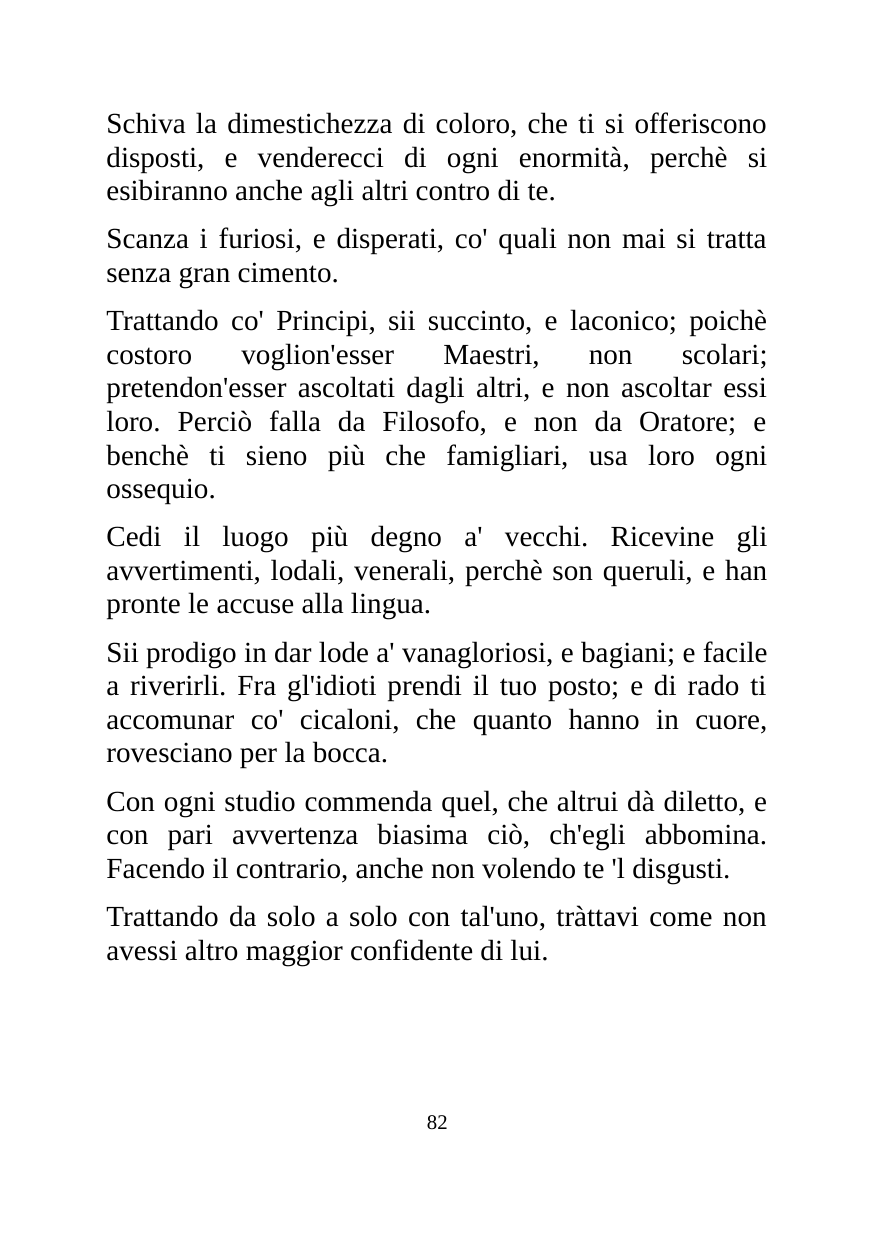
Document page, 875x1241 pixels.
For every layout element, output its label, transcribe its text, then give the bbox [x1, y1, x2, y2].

text Sii prodigo in dar lode a' vanagloriosi, e bagiani; e facile a riverirli. Fra gl'idioti prendi il tuo posto; e di rado ti accomunar co' cicaloni, che quanto hanno in cuore, rovesciano per la bocca. [106, 635, 768, 769]
text Trattando co' Principi, sii succinto, e laconico; poichè costoro voglion'esser Maestri, non scolari; pretendon'esser ascoltati dagli altri, e non ascoltar essi loro. Perciò falla da Filosofo, e non da Oratore; e benchè ti sieno più che famigliari, usa loro ogni ossequio. [106, 303, 768, 505]
text Scanza i furiosi, e disperati, co' quali non mai si tratta senza gran cimento. [106, 222, 768, 289]
text Con ogni studio commenda quel, che altrui dà diletto, e con pari avvertenza biasima ciò, ch'egli abbomina. Facendo il contrario, anche non volendo te 'l disgusti. [106, 784, 768, 884]
text Schiva la dimestichezza di coloro, che ti si offeriscono disposti, e venderecci di ogni enormità, perchè si esibiranno anche agli altri contro di te. [106, 106, 768, 207]
text Trattando da solo a solo con tal'uno, tràttavi come non avessi altro maggior confidente di lui. [106, 899, 768, 966]
text Cedi il luogo più degno a' vecchi. Ricevine gli avvertimenti, lodali, venerali, perchè son queruli, e han pronte le accuse alla lingua. [106, 519, 768, 620]
